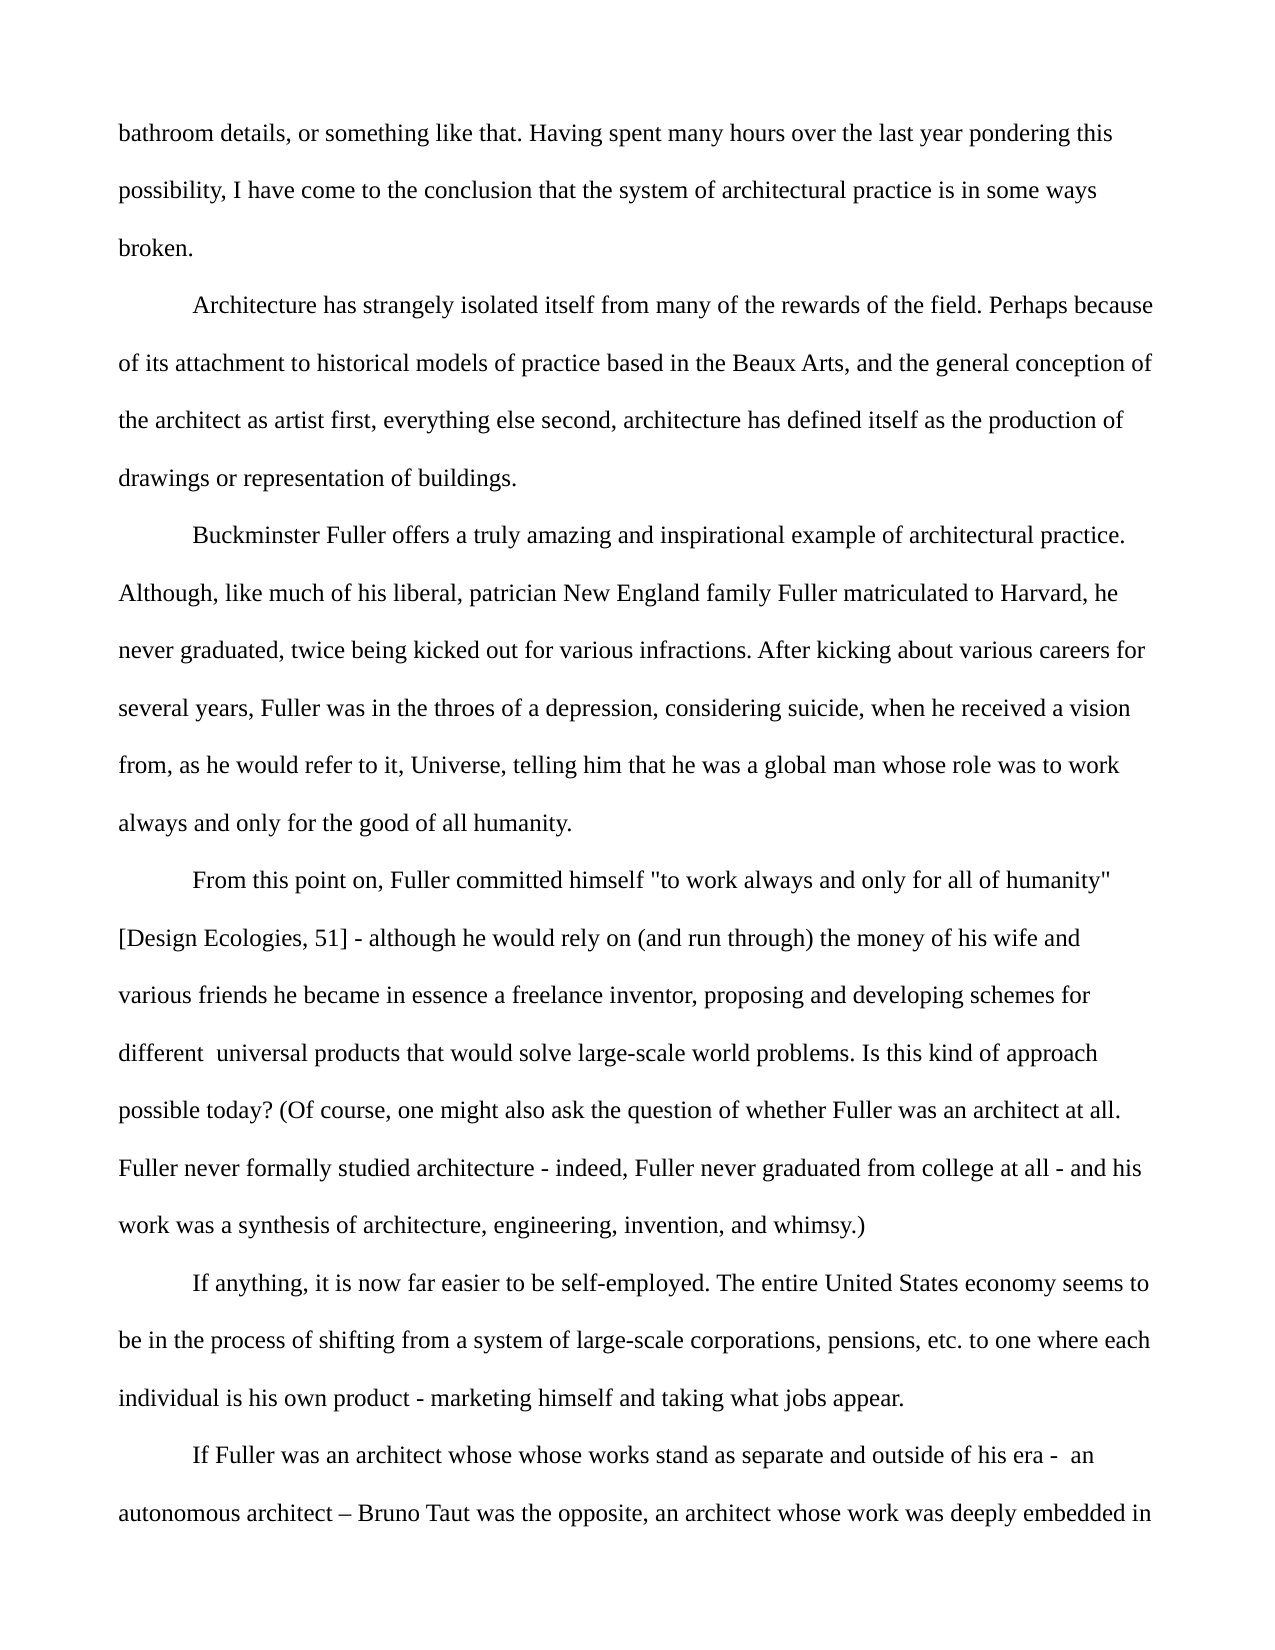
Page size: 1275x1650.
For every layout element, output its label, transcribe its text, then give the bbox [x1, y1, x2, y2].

text Architecture has strangely isolated itself from many of the rewards of the field. Perhaps because of its attachment to historical models of practice based in the Beaux Arts, and the general conception of the architect as artist first, everything else second, architecture has defined itself as the production of drawings or representation of buildings. [118, 291, 1157, 492]
text If anything, it is now far easier to be self-employed. The entire United States economy seems to be in the process of shifting from a system of large-scale corporations, pensions, etc. to one where each individual is his own product - marketing himself and taking what jobs appear. [118, 1268, 1157, 1412]
text From this point on, Fuller committed himself "to work always and only for all of humanity" [Design Ecologies, 51] - although he would rely on (and run through) the money of his wife and various friends he became in essence a freelance inventor, proposing and developing schemes for different universal products that would solve large-scale world problems. Is this kind of approach possible today? (Of course, one might also ask the question of whether Fuller was an architect at all. Fuller never formally studied architecture - indeed, Fuller never graduated from college at all - and his work was a synthesis of architecture, engineering, invention, and whimsy.) [118, 866, 1157, 1239]
text If Fuller was an architect whose whose works stand as separate and outside of his era - an autonomous architect – Bruno Taut was the opposite, an architect whose work was deeply embedded in [118, 1441, 1157, 1527]
text bathroom details, or something like that. Having spent many hours over the last year pondering this possibility, I have come to the conclusion that the system of architectural practice is in some ways broken. [118, 118, 1157, 262]
text Buckminster Fuller offers a truly amazing and inspirational example of architectural practice. Although, like much of his liberal, patrician New England family Fuller matriculated to Harvard, he never graduated, twice being kicked out for various infractions. After kicking about various careers for several years, Fuller was in the throes of a depression, considering suicide, when he received a vision from, as he would refer to it, Universe, telling him that he was a global man whose role was to work always and only for the good of all humanity. [118, 521, 1157, 837]
